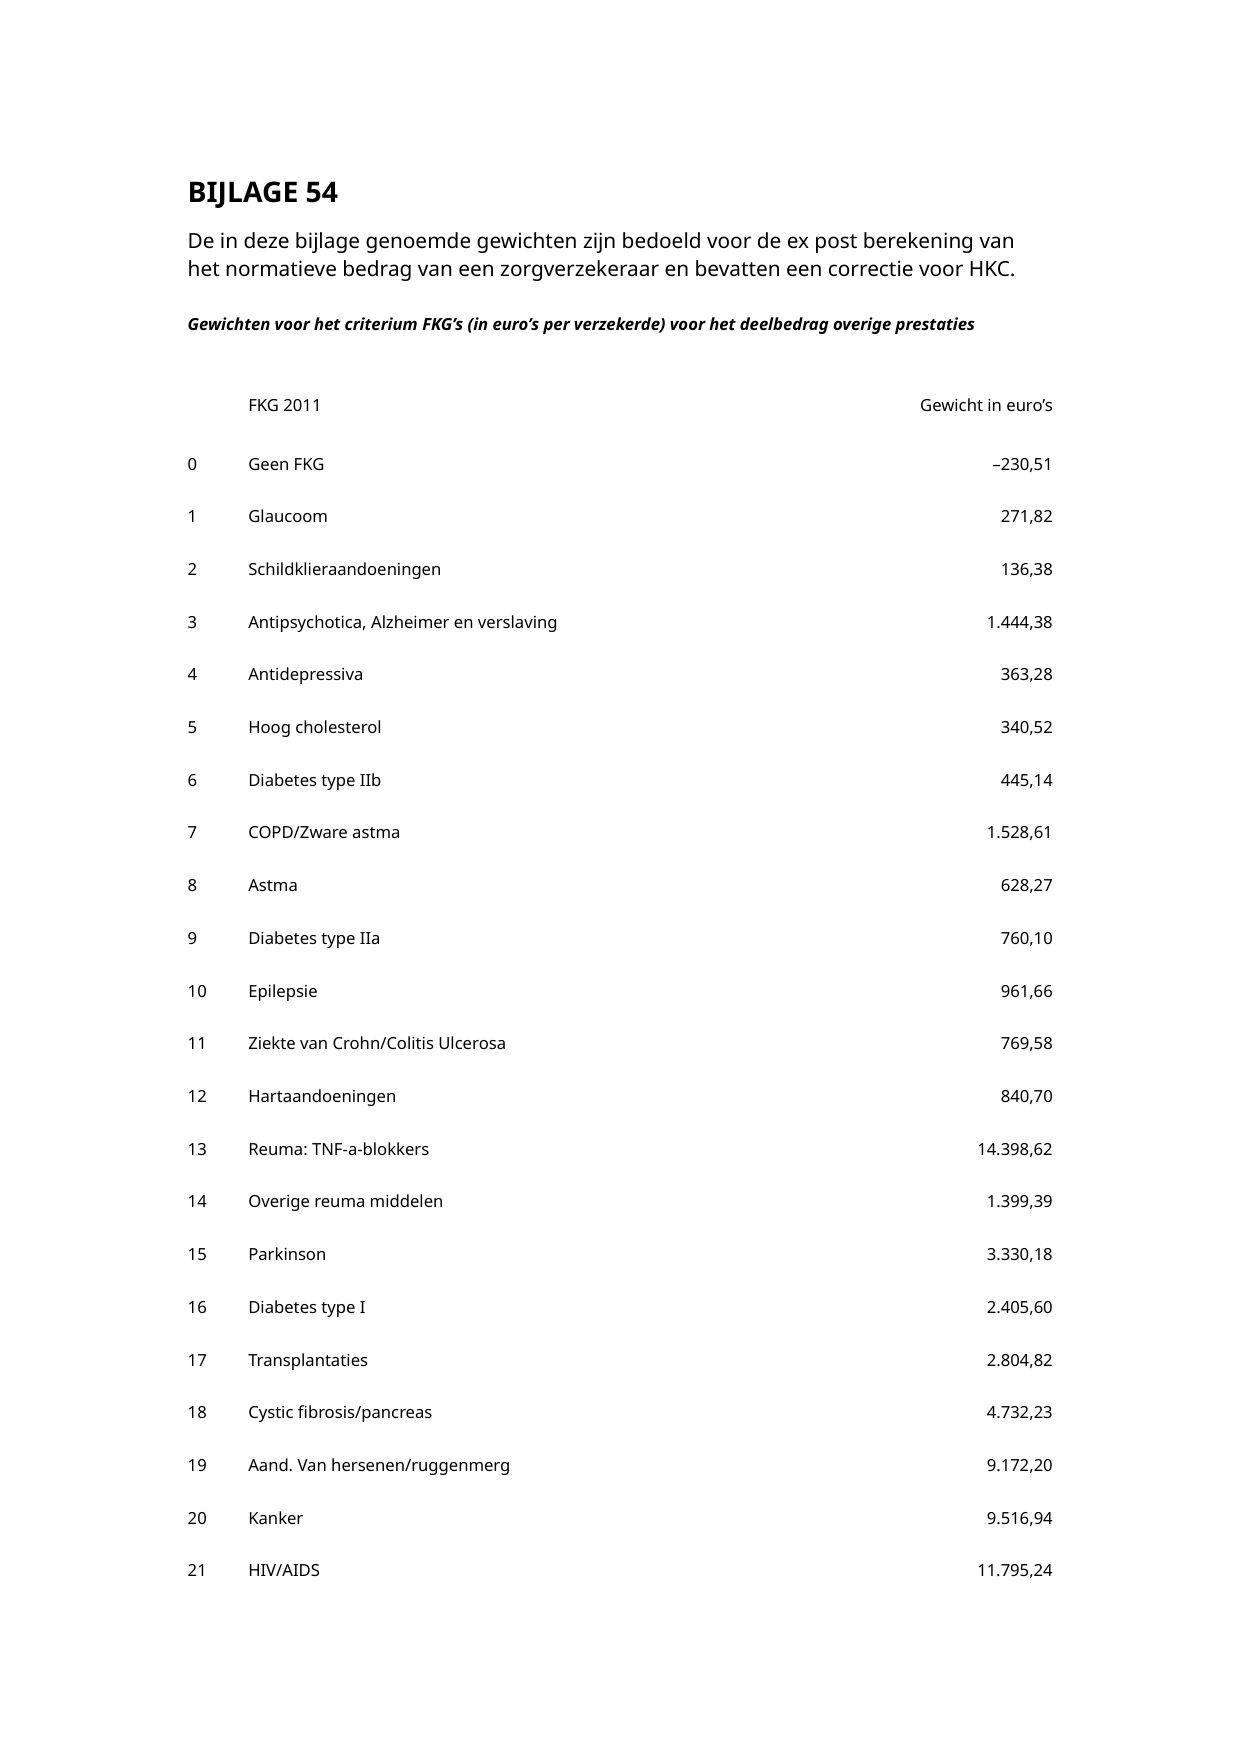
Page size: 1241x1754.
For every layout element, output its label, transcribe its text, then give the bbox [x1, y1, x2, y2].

table_cell Diabetes type IIb [248, 768, 784, 821]
table_cell Overige reuma middelen [248, 1190, 784, 1243]
table_header Gewicht in euro’s [784, 394, 1053, 452]
table_cell 9.172,20 [784, 1454, 1053, 1506]
table_cell 1.528,61 [784, 821, 1053, 874]
table_cell 18 [188, 1401, 248, 1453]
table_cell –230,51 [784, 452, 1053, 505]
table_cell 12 [188, 1085, 248, 1137]
table_cell Kanker [248, 1506, 784, 1559]
table_cell Cystic fibrosis/pancreas [248, 1401, 784, 1453]
table_cell 4 [188, 663, 248, 716]
table_header [188, 394, 248, 452]
table_cell COPD/Zware astma [248, 821, 784, 874]
table_cell 21 [188, 1559, 248, 1582]
table_cell 3.330,18 [784, 1243, 1053, 1295]
table_cell Diabetes type I [248, 1295, 784, 1348]
table_cell 1.444,38 [784, 610, 1053, 663]
text De in deze bijlage genoemde gewichten zijn bedoeld voor de ex post berekening van het normatieve bedrag van een zorgverzekeraar en bevatten een correctie voor HKC. [187, 226, 1053, 283]
table_cell 628,27 [784, 874, 1053, 926]
table_cell 8 [188, 874, 248, 926]
table_cell 13 [188, 1137, 248, 1190]
table_cell HIV/AIDS [248, 1559, 784, 1582]
table_cell 760,10 [784, 926, 1053, 979]
table_cell 10 [188, 979, 248, 1032]
table_cell Transplantaties [248, 1348, 784, 1401]
table_cell 271,82 [784, 505, 1053, 557]
table_cell Epilepsie [248, 979, 784, 1032]
table_cell 1.399,39 [784, 1190, 1053, 1243]
table_cell 136,38 [784, 558, 1053, 610]
table_cell 20 [188, 1506, 248, 1559]
text Gewichten voor het criterium FKG’s (in euro’s per verzekerde) voor het deelbedrag overige prestaties [187, 313, 1053, 336]
table_cell 15 [188, 1243, 248, 1295]
subtitle BIJLAGE 54 [187, 172, 1053, 211]
table_cell Astma [248, 874, 784, 926]
table_cell Parkinson [248, 1243, 784, 1295]
table_cell 11.795,24 [784, 1559, 1053, 1582]
table_cell 840,70 [784, 1085, 1053, 1137]
table_cell 4.732,23 [784, 1401, 1053, 1453]
table_cell 9.516,94 [784, 1506, 1053, 1559]
table_cell 7 [188, 821, 248, 874]
table_cell 9 [188, 926, 248, 979]
table_cell 340,52 [784, 716, 1053, 768]
table_cell 445,14 [784, 768, 1053, 821]
table_cell Schildklieraandoeningen [248, 558, 784, 610]
table_header FKG 2011 [248, 394, 784, 452]
table_cell 5 [188, 716, 248, 768]
table_cell Antidepressiva [248, 663, 784, 716]
table_cell 1 [188, 505, 248, 557]
table_cell Antipsychotica, Alzheimer en verslaving [248, 610, 784, 663]
table_cell 0 [188, 452, 248, 505]
table_cell Aand. Van hersenen/ruggenmerg [248, 1454, 784, 1506]
table_cell 6 [188, 768, 248, 821]
table_cell 11 [188, 1032, 248, 1084]
table_cell 363,28 [784, 663, 1053, 716]
table_cell 3 [188, 610, 248, 663]
table_cell Geen FKG [248, 452, 784, 505]
table_cell Diabetes type IIa [248, 926, 784, 979]
table_cell Hartaandoeningen [248, 1085, 784, 1137]
table_cell 769,58 [784, 1032, 1053, 1084]
table_cell 2.804,82 [784, 1348, 1053, 1401]
table_cell 2 [188, 558, 248, 610]
table_cell Ziekte van Crohn/Colitis Ulcerosa [248, 1032, 784, 1084]
table_cell 961,66 [784, 979, 1053, 1032]
table_cell 19 [188, 1454, 248, 1506]
table_cell Hoog cholesterol [248, 716, 784, 768]
table_cell 16 [188, 1295, 248, 1348]
table_cell Reuma: TNF-a-blokkers [248, 1137, 784, 1190]
table_cell 17 [188, 1348, 248, 1401]
table_cell Glaucoom [248, 505, 784, 557]
table_cell 2.405,60 [784, 1295, 1053, 1348]
table_cell 14.398,62 [784, 1137, 1053, 1190]
table_cell 14 [188, 1190, 248, 1243]
